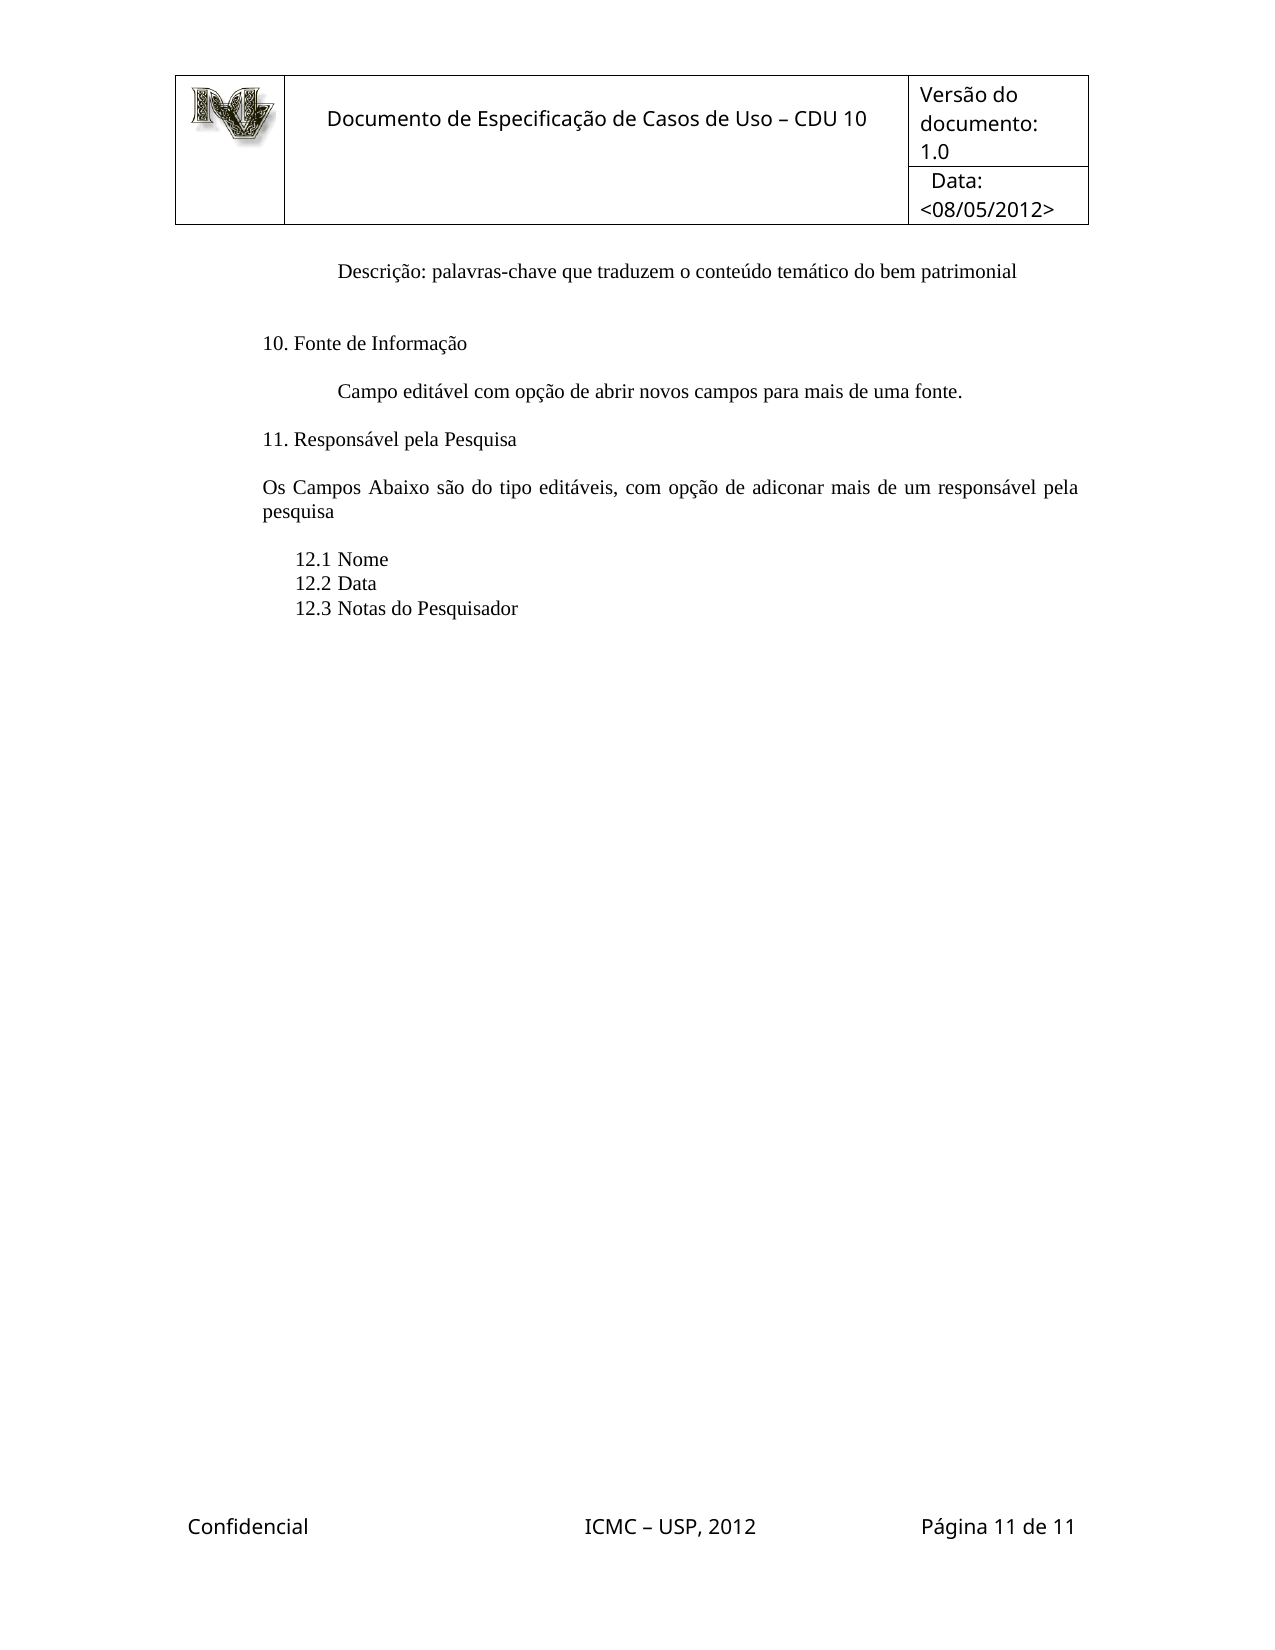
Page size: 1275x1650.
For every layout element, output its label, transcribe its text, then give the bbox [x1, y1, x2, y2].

picture [186, 76, 277, 151]
list 11. Responsável pela Pesquisa [225, 427, 1087, 451]
list 10. Fonte de Informação [225, 331, 1087, 355]
text Campo editável com opção de abrir novos campos para mais de uma fonte. [187, 379, 1087, 403]
list 12.3 Notas do Pesquisador [295, 595, 1087, 619]
list Descrição: palavras-chave que traduzem o conteúdo temático do bem patrimonial [300, 258, 1087, 283]
text Os Campos Abaixo são do tipo editáveis, com opção de adiconar mais de um responsável pela pesquisa [187, 475, 1087, 523]
list 12.1 Nome [295, 547, 1087, 571]
list 12.2 Data [295, 571, 1087, 595]
